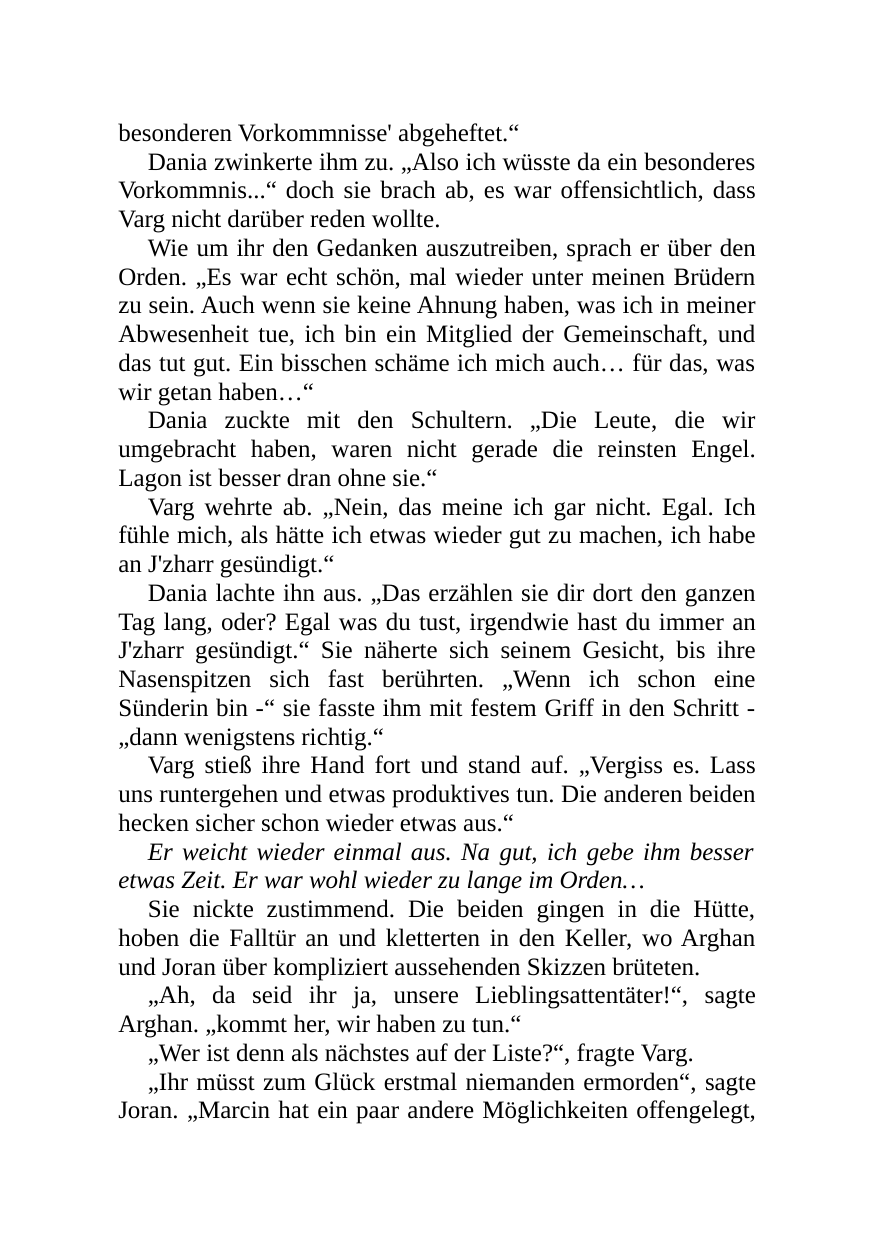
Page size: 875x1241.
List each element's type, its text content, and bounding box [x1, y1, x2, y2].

text Dania zwinkerte ihm zu. „Also ich wüsste da ein besonderes Vorkommnis...“ doch sie brach ab, es war offensichtlich, dass Varg nicht darüber reden wollte. [118, 147, 756, 233]
text „Ah, da seid ihr ja, unsere Lieblingsattentäter!“, sagte Arghan. „kommt her, wir haben zu tun.“ [118, 981, 756, 1038]
text Dania lachte ihn aus. „Das erzählen sie dir dort den ganzen Tag lang, oder? Egal was du tust, irgendwie hast du immer an J'zharr gesündigt.“ Sie näherte sich seinem Gesicht, bis ihre Nasenspitzen sich fast berührten. „Wenn ich schon eine Sünderin bin -“ sie fasste ihm mit festem Griff in den Schritt - „dann wenigstens richtig.“ [118, 578, 756, 751]
text Varg stieß ihre Hand fort und stand auf. „Vergiss es. Lass uns runtergehen und etwas produktives tun. Die anderen beiden hecken sicher schon wieder etwas aus.“ [118, 751, 756, 837]
text Varg wehrte ab. „Nein, das meine ich gar nicht. Egal. Ich fühle mich, als hätte ich etwas wieder gut zu machen, ich habe an J'zharr gesündigt.“ [118, 492, 756, 578]
text Sie nickte zustimmend. Die beiden gingen in die Hütte, hoben die Falltür an und kletterten in den Keller, wo Arghan und Joran über kompliziert aussehenden Skizzen brüteten. [118, 894, 756, 981]
text besonderen Vorkommnisse' abgeheftet.“ [118, 118, 756, 147]
text „Ihr müsst zum Glück erstmal niemanden ermorden“, sagte Joran. „Marcin hat ein paar andere Möglichkeiten offengelegt, [118, 1067, 756, 1124]
text Wie um ihr den Gedanken auszutreiben, sprach er über den Orden. „Es war echt schön, mal wieder unter meinen Brüdern zu sein. Auch wenn sie keine Ahnung haben, was ich in meiner Abwesenheit tue, ich bin ein Mitglied der Gemeinschaft, und das tut gut. Ein bisschen schäme ich mich auch… für das, was wir getan haben…“ [118, 233, 756, 406]
text Dania zuckte mit den Schultern. „Die Leute, die wir umgebracht haben, waren nicht gerade die reinsten Engel. Lagon ist besser dran ohne sie.“ [118, 406, 756, 492]
text „Wer ist denn als nächstes auf der Liste?“, fragte Varg. [118, 1038, 756, 1067]
text Er weicht wieder einmal aus. Na gut, ich gebe ihm besser etwas Zeit. Er war wohl wieder zu lange im Orden… [118, 837, 756, 894]
